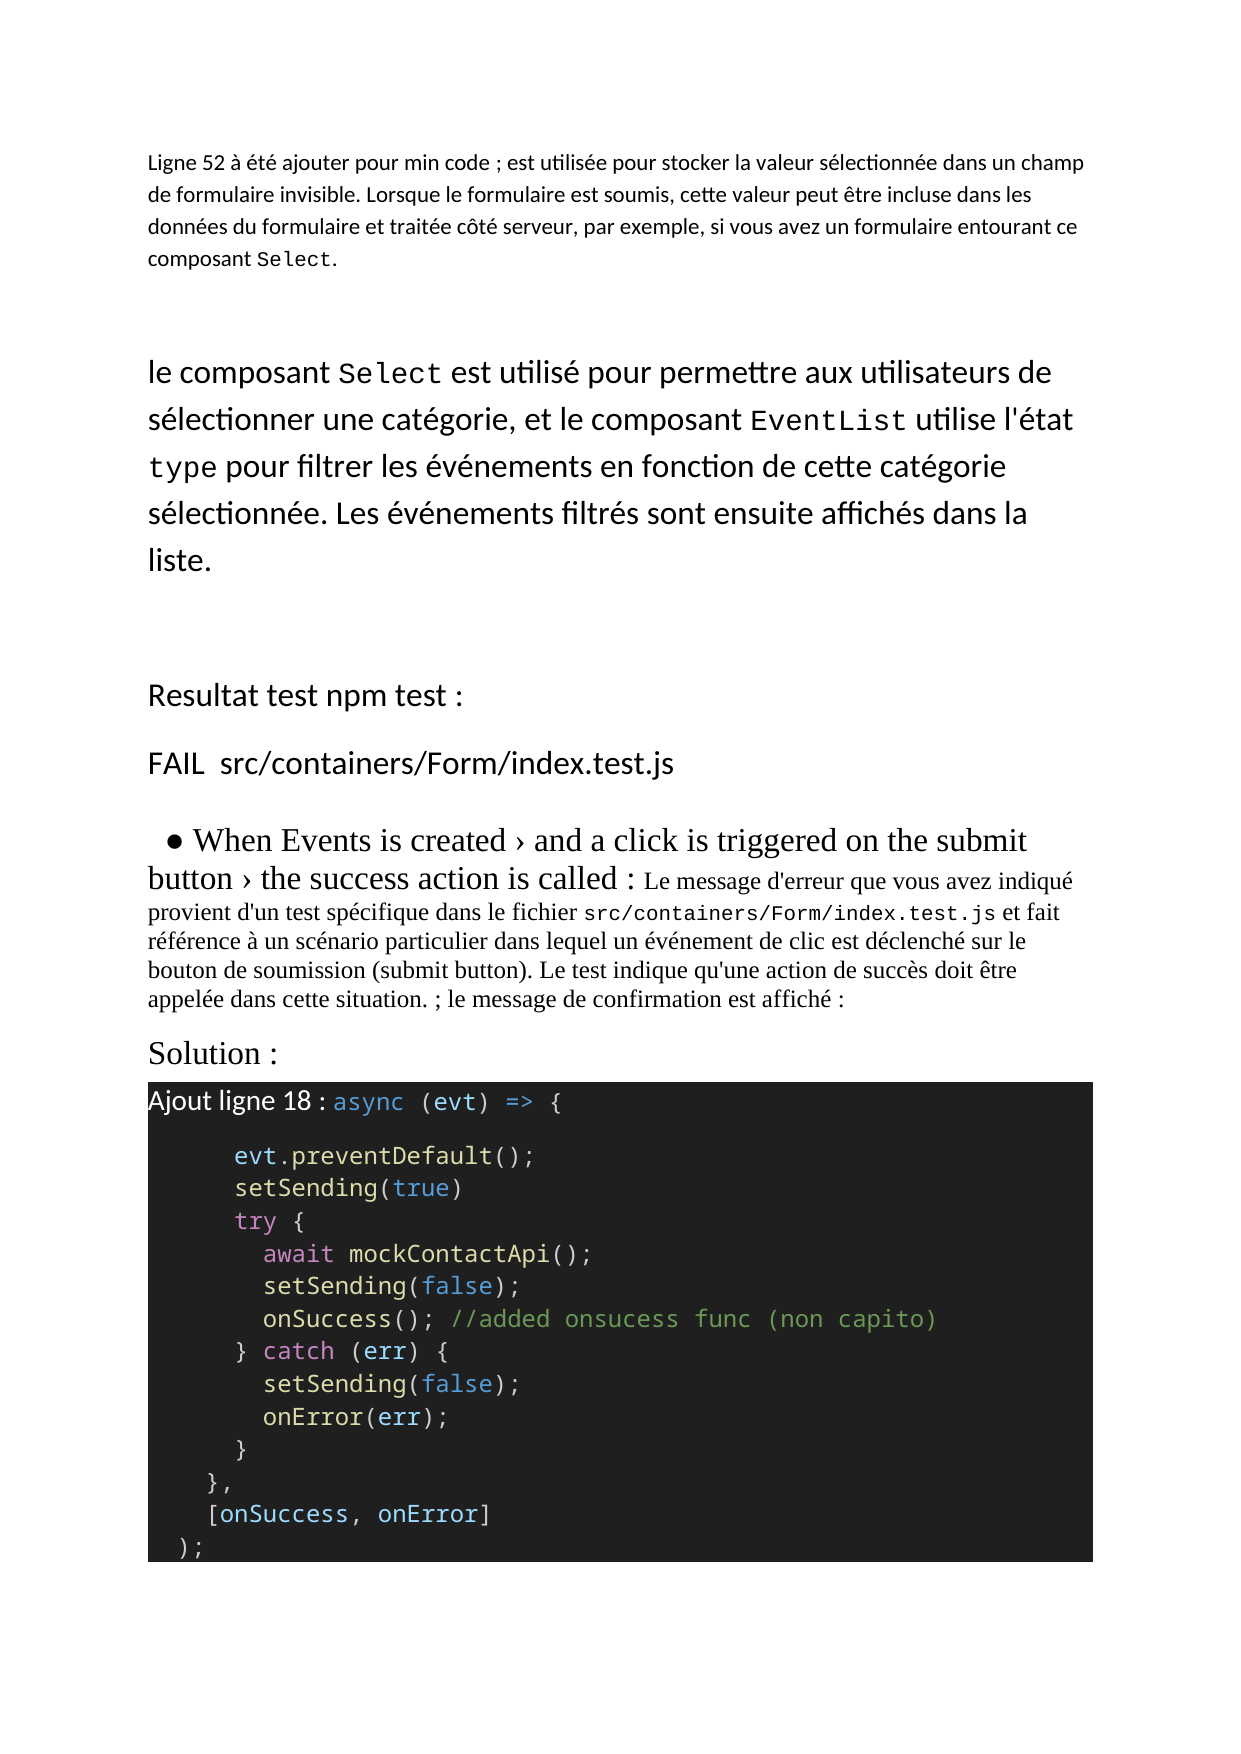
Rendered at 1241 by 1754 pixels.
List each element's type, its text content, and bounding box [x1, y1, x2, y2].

text Resultat test npm test : [148, 674, 1093, 715]
text setSending(false); [148, 1269, 1093, 1302]
text try { [148, 1204, 1093, 1236]
text } catch (err) { [148, 1334, 1093, 1367]
text Solution : [148, 1033, 1093, 1072]
text onError(err); [148, 1399, 1093, 1432]
text setSending(false); [148, 1367, 1093, 1399]
text ); [148, 1530, 1093, 1562]
text }, [148, 1464, 1093, 1497]
text ● When Events is created › and a click is triggered on the submit button › the success action is called : Le message d'erreur que vous avez indiqué provient d'un test spécifique dans le fichier src/containers/Form/index.test.js et fait référence à un scénario particulier dans lequel un événement de clic est déclenché sur le bouton de soumission (submit button). Le test indique qu'une action de succès doit être appelée dans cette situation. ; le message de confirmation est affiché : [148, 820, 1093, 1012]
text } [148, 1432, 1093, 1464]
text evt.preventDefault(); [148, 1138, 1093, 1171]
text Ligne 52 à été ajouter pour min code ; est utilisée pour stocker la valeur sélectionnée dans un champ de formulaire invisible. Lorsque le formulaire est soumis, cette valeur peut être incluse dans les données du formulaire et traitée côté serveur, par exemple, si vous avez un formulaire entourant ce composant Select. [148, 148, 1093, 273]
text Ajout ligne 18 : async (evt) => { [148, 1082, 1093, 1118]
text await mockContactApi(); [148, 1236, 1093, 1269]
text onSuccess(); //added onsucess func (non capito) [148, 1302, 1093, 1334]
text le composant Select est utilisé pour permettre aux utilisateurs de sélectionner une catégorie, et le composant EventList utilise l'état type pour filtrer les événements en fonction de cette catégorie sélectionnée. Les événements filtrés sont ensuite affichés dans la liste. [148, 351, 1093, 580]
text [onSuccess, onError] [148, 1497, 1093, 1530]
text FAIL src/containers/Form/index.test.js [148, 742, 1093, 783]
text setSending(true) [148, 1171, 1093, 1204]
